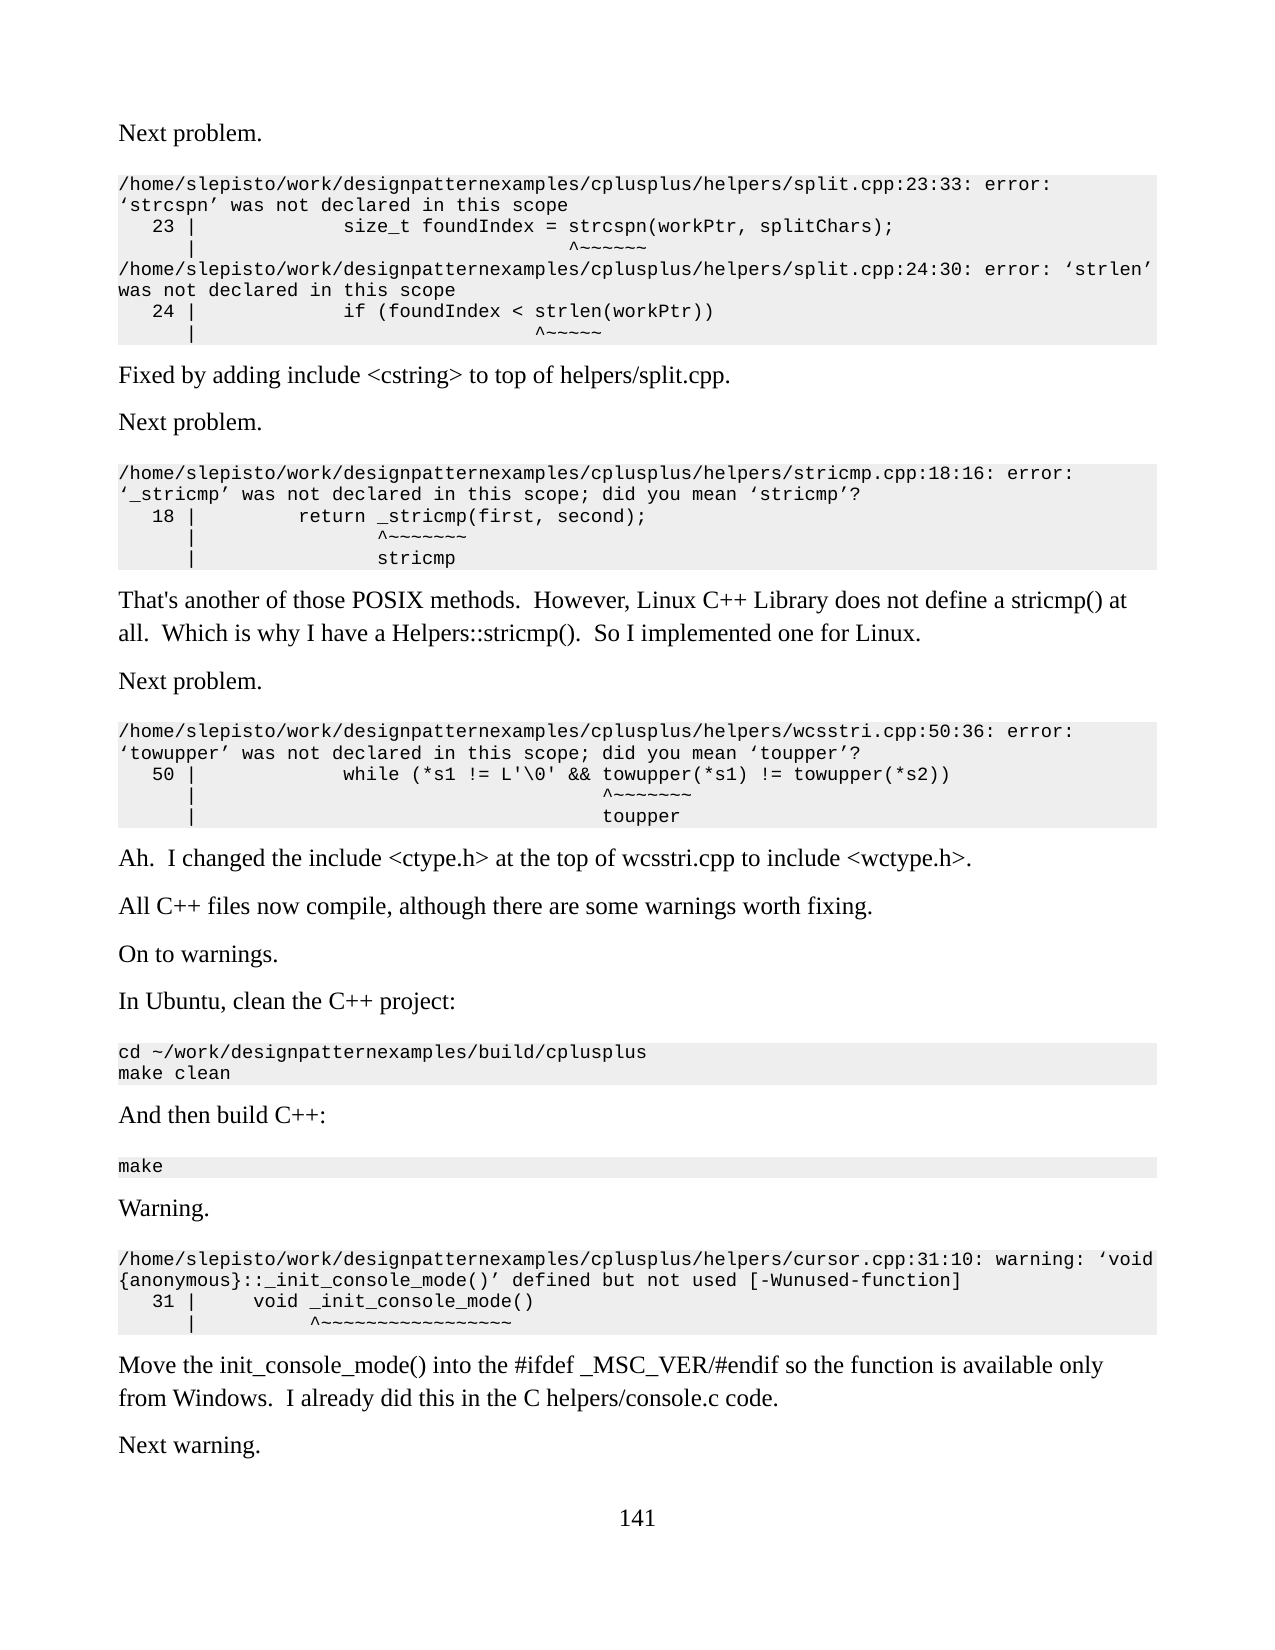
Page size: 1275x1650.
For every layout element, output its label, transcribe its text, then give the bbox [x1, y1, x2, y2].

text 24 | if (foundIndex < strlen(workPtr)) [118, 302, 1157, 323]
text /home/slepisto/work/designpatternexamples/cplusplus/helpers/cursor.cpp:31:10: warning: ‘void {anonymous}::_init_console_mode()’ defined but not used [-Wunused-function] [118, 1250, 1157, 1292]
text Next warning. [118, 1430, 1157, 1459]
text All C++ files now compile, although there are some warnings worth fixing. [118, 891, 1157, 920]
text Warning. [118, 1193, 1157, 1222]
text | ^~~~~~ [118, 323, 1157, 345]
text | stricmp [118, 549, 1157, 570]
text make clean [118, 1064, 1157, 1085]
text And then build C++: [118, 1100, 1157, 1129]
text On to warnings. [118, 939, 1157, 967]
text /home/slepisto/work/designpatternexamples/cplusplus/helpers/stricmp.cpp:18:16: error: ‘_stricmp’ was not declared in this scope; did you mean ‘stricmp’? [118, 464, 1157, 506]
text Fixed by adding include <cstring> to top of helpers/split.cpp. [118, 360, 1157, 388]
text Ah. I changed the include <ctype.h> at the top of wcsstri.cpp to include <wctype.h>. [118, 843, 1157, 872]
text /home/slepisto/work/designpatternexamples/cplusplus/helpers/split.cpp:24:30: error: ‘strlen’ was not declared in this scope [118, 260, 1157, 302]
text | ^~~~~~~~ [118, 786, 1157, 807]
text | toupper [118, 807, 1157, 828]
text Next problem. [118, 118, 1157, 147]
text Move the init_console_mode() into the #ifdef _MSC_VER/#endif so the function is available only from Windows. I already did this in the C helpers/console.c code. [118, 1350, 1157, 1412]
text 18 | return _stricmp(first, second); [118, 506, 1157, 528]
text make [118, 1157, 1157, 1178]
text Next problem. [118, 666, 1157, 694]
text 50 | while (*s1 != L'\0' && towupper(*s1) != towupper(*s2)) [118, 765, 1157, 786]
text | ^~~~~~~~ [118, 528, 1157, 549]
text /home/slepisto/work/designpatternexamples/cplusplus/helpers/wcsstri.cpp:50:36: error: ‘towupper’ was not declared in this scope; did you mean ‘toupper’? [118, 722, 1157, 765]
text Next problem. [118, 407, 1157, 436]
text /home/slepisto/work/designpatternexamples/cplusplus/helpers/split.cpp:23:33: error: ‘strcspn’ was not declared in this scope [118, 175, 1157, 217]
text That's another of those POSIX methods. However, Linux C++ Library does not define a stricmp() at all. Which is why I have a Helpers::stricmp(). So I implemented one for Linux. [118, 585, 1157, 647]
text cd ~/work/designpatternexamples/build/cplusplus [118, 1043, 1157, 1064]
text In Ubuntu, clean the C++ project: [118, 986, 1157, 1015]
text | ^~~~~~~~~~~~~~~~~~ [118, 1313, 1157, 1335]
text 31 | void _init_console_mode() [118, 1292, 1157, 1313]
text | ^~~~~~~ [118, 238, 1157, 260]
text 23 | size_t foundIndex = strcspn(workPtr, splitChars); [118, 217, 1157, 238]
